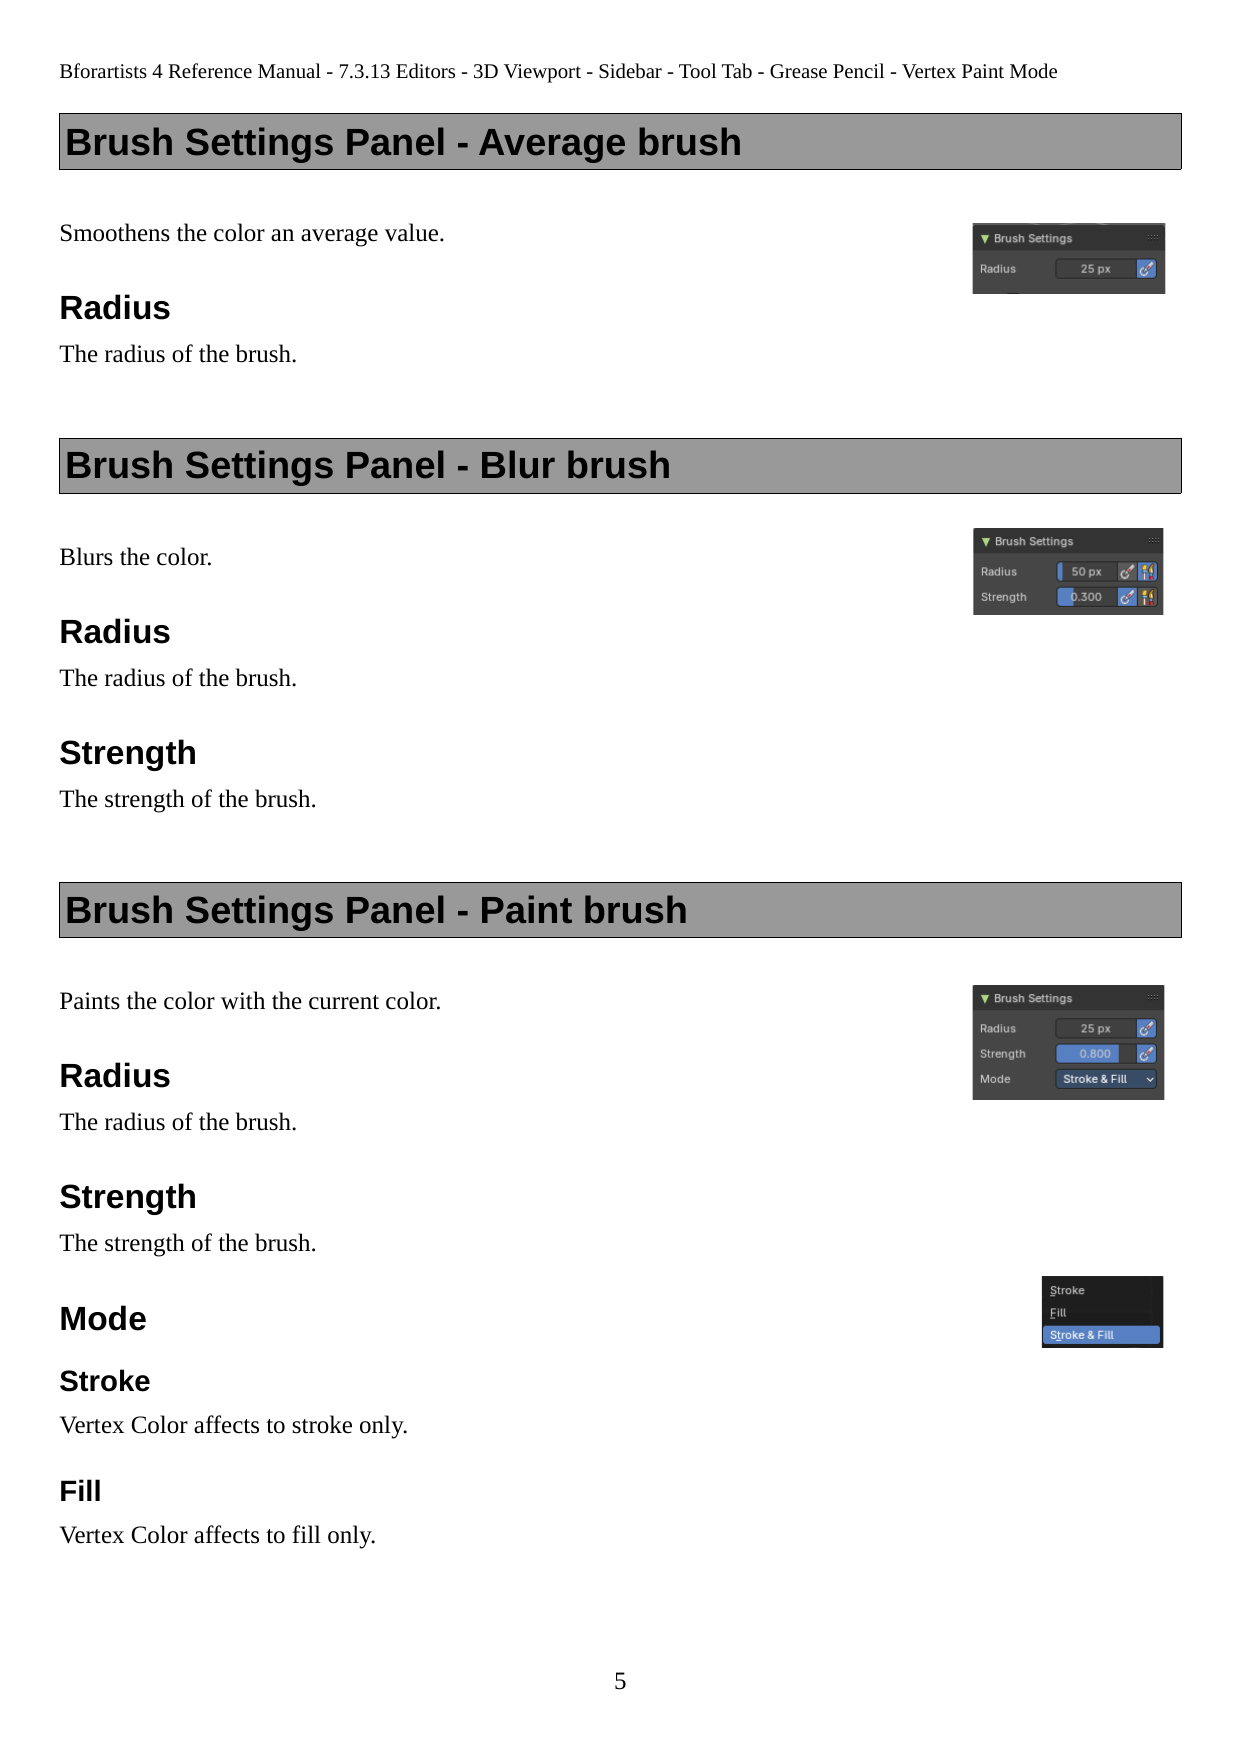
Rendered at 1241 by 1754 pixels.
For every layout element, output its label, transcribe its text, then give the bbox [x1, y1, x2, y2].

subtitle Fill [59, 1474, 1181, 1508]
picture [972, 223, 1166, 294]
subtitle [1164, 1298, 1181, 1337]
text Paints the color with the current color. [59, 986, 972, 1015]
picture [1041, 1276, 1164, 1348]
picture [972, 985, 1165, 1100]
subtitle [1165, 1056, 1181, 1095]
text The strength of the brush. [59, 1228, 1181, 1257]
text The radius of the brush. [59, 1107, 1181, 1136]
subtitle Mode [59, 1298, 1041, 1337]
text The strength of the brush. [59, 784, 1181, 813]
subtitle Stroke [59, 1364, 1181, 1398]
table_header Brush Settings Panel - Blur brush [60, 439, 1181, 493]
table_header Brush Settings Panel - Paint brush [60, 883, 1181, 937]
subtitle Radius [59, 1056, 972, 1095]
text [1164, 542, 1181, 571]
table_header Brush Settings Panel - Average brush [60, 114, 1181, 169]
text Vertex Color affects to fill only. [59, 1520, 1181, 1549]
text The radius of the brush. [59, 663, 1181, 692]
text Blurs the color. [59, 542, 973, 571]
subtitle Strength [59, 1177, 1181, 1216]
text Vertex Color affects to stroke only. [59, 1410, 1181, 1439]
text The radius of the brush. [59, 339, 1181, 368]
text Smoothens the color an average value. [59, 218, 1181, 247]
subtitle Strength [59, 733, 1181, 771]
subtitle Radius [59, 288, 1181, 327]
picture [973, 528, 1164, 615]
subtitle Radius [59, 612, 1181, 650]
